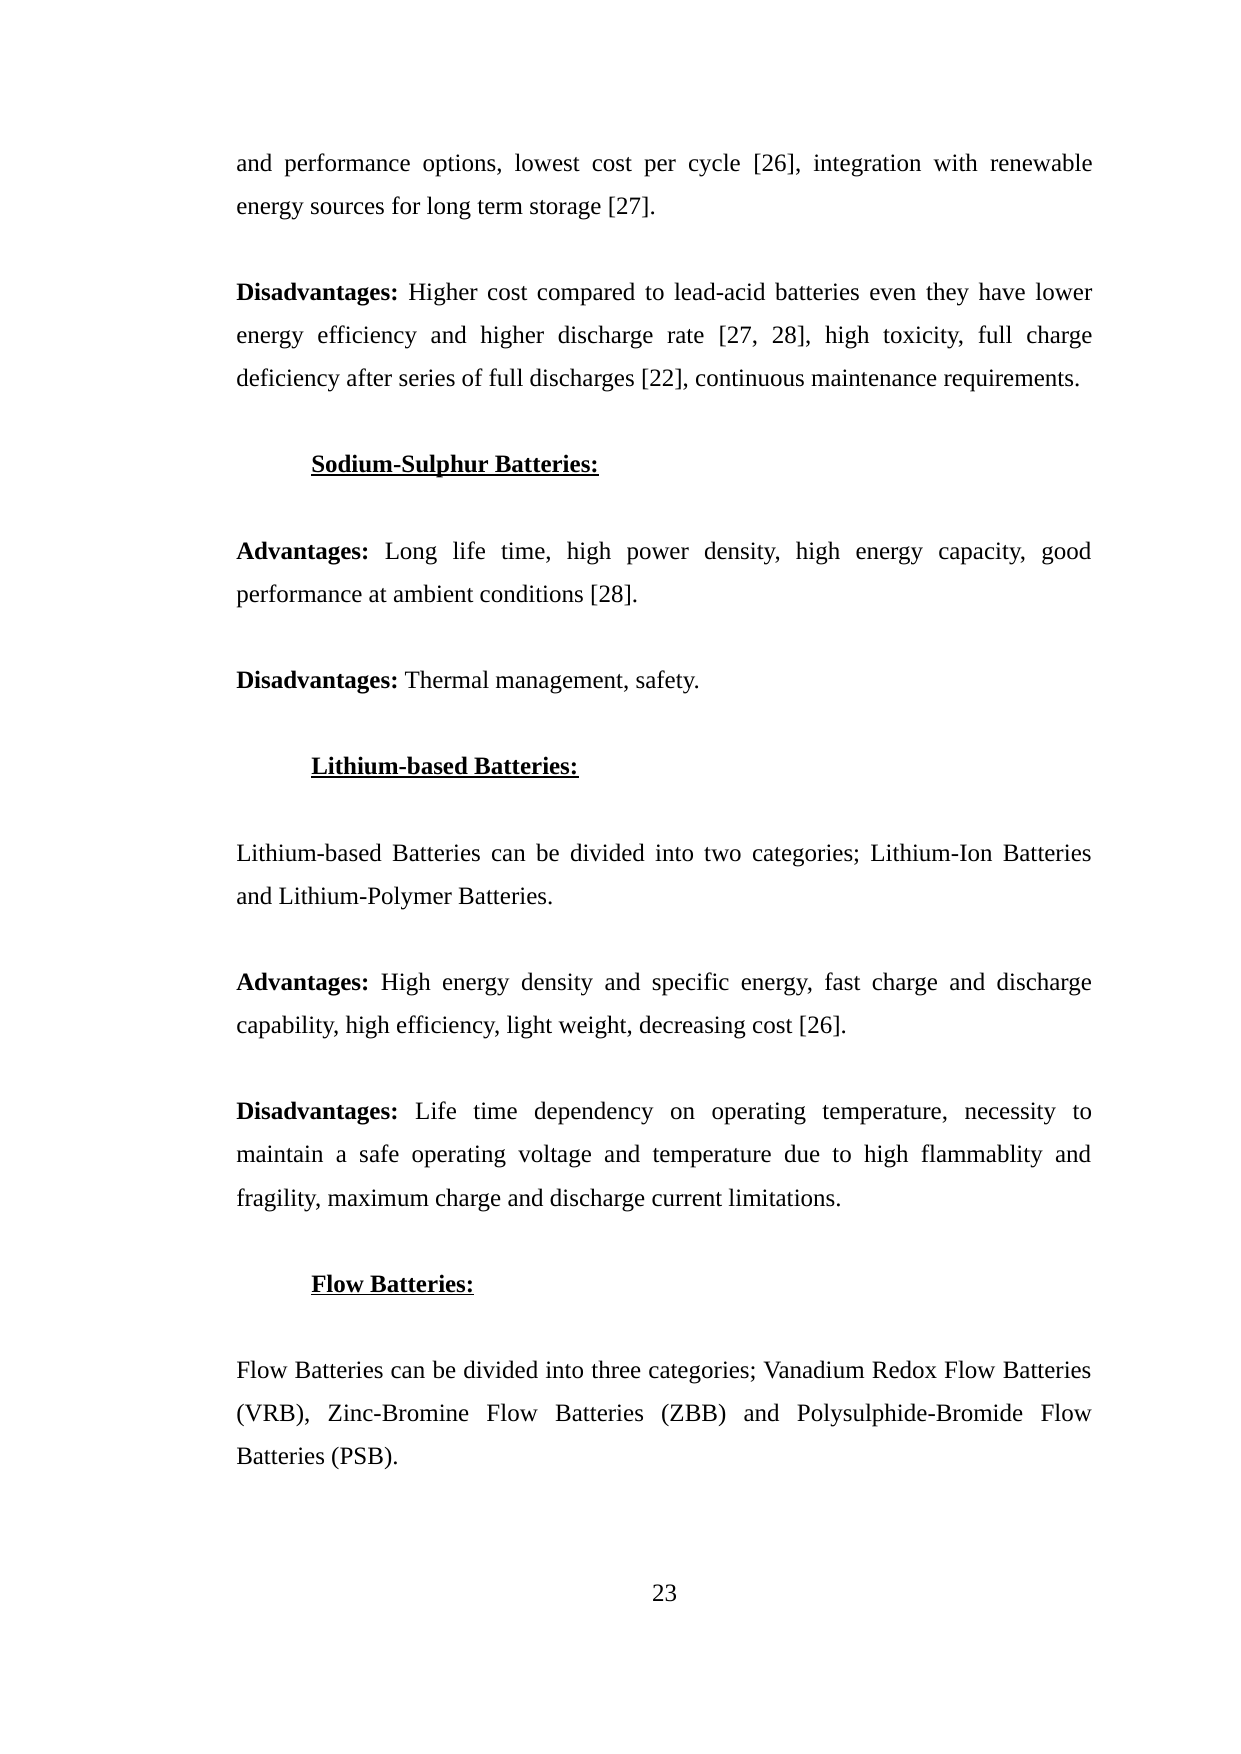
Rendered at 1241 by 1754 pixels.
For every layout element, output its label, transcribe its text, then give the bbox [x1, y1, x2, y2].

text Advantages: High energy density and specific energy, fast charge and discharge capability, high efficiency, light weight, decreasing cost [26]. [236, 967, 1093, 1039]
text Flow Batteries can be divided into three categories; Vanadium Redox Flow Batteries (VRB), Zinc-Bromine Flow Batteries (ZBB) and Polysulphide-Bromide Flow Batteries (PSB). [236, 1355, 1093, 1470]
text Sodium-Sulphur Batteries: [236, 449, 1093, 478]
text and performance options, lowest cost per cycle [26], integration with renewable energy sources for long term storage [27]. [236, 148, 1093, 219]
text Disadvantages: Higher cost compared to lead-acid batteries even they have lower energy efficiency and higher discharge rate [27, 28], high toxicity, full charge deficiency after series of full discharges [22], continuous maintenance requirements. [236, 277, 1093, 392]
text Lithium-based Batteries can be divided into two categories; Lithium-Ion Batteries and Lithium-Polymer Batteries. [236, 838, 1093, 909]
text Lithium-based Batteries: [236, 751, 1093, 780]
text Disadvantages: Thermal management, safety. [236, 665, 1093, 694]
text Advantages: Long life time, high power density, high energy capacity, good performance at ambient conditions [28]. [236, 536, 1093, 608]
text Disadvantages: Life time dependency on operating temperature, necessity to maintain a safe operating voltage and temperature due to high flammablity and fragility, maximum charge and discharge current limitations. [236, 1096, 1093, 1211]
text Flow Batteries: [236, 1269, 1093, 1298]
